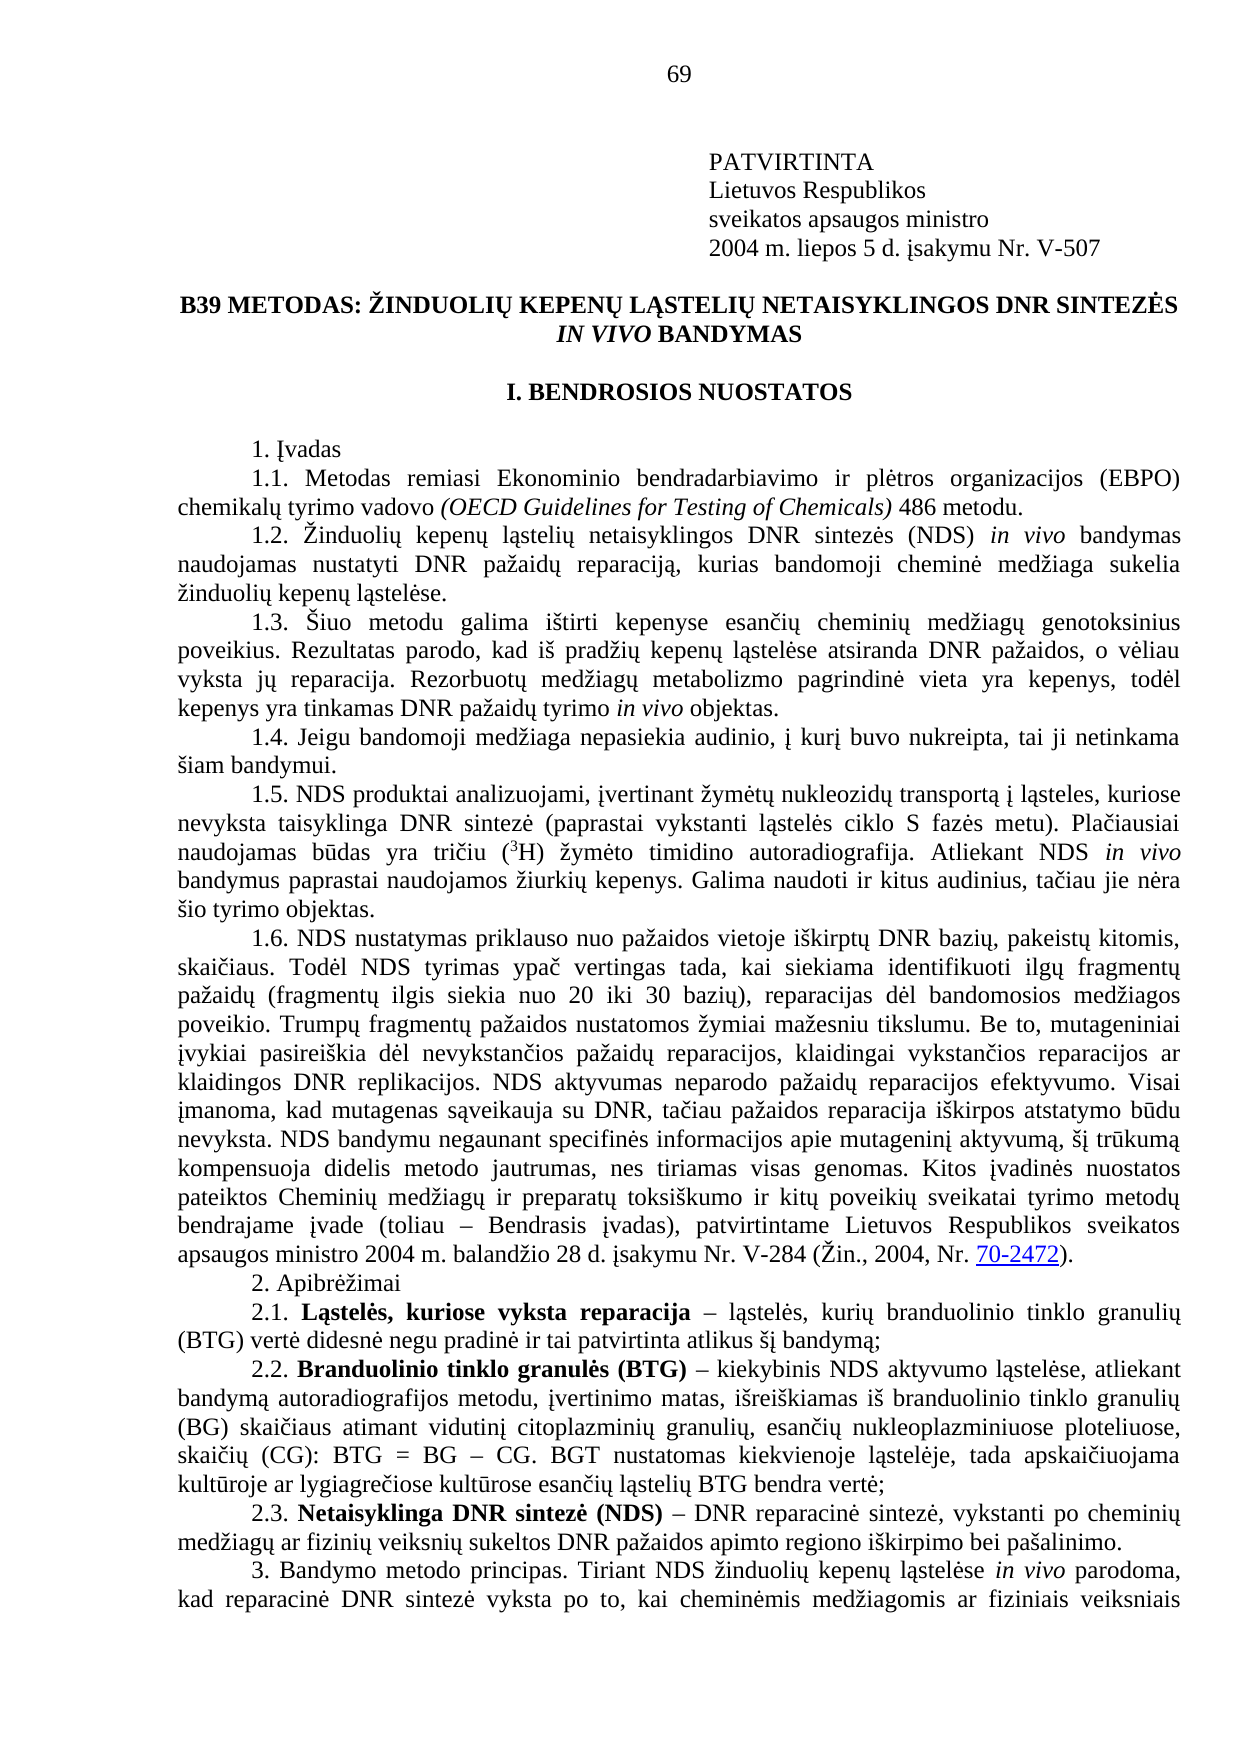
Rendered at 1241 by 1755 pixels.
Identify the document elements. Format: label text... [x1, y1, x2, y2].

text 3. Bandymo metodo principas. Tiriant NDS žinduolių kepenų ląstelėse in vivo parodoma, kad reparacinė DNR sintezė vyksta po to, kai cheminėmis medžiagomis ar fiziniais veiksniais [177, 1556, 1181, 1613]
text 2.3. Netaisyklinga DNR sintezė (NDS) – DNR reparacinė sintezė, vykstanti po cheminių medžiagų ar fizinių veiksnių sukeltos DNR pažaidos apimto regiono iškirpimo bei pašalinimo. [177, 1498, 1181, 1556]
text 1.3. Šiuo metodu galima ištirti kepenyse esančių cheminių medžiagų genotoksinius poveikius. Rezultatas parodo, kad iš pradžių kepenų ląstelėse atsiranda DNR pažaidos, o vėliau vyksta jų reparacija. Rezorbuotų medžiagų metabolizmo pagrindinė vieta yra kepenys, todėl kepenys yra tinkamas DNR pažaidų tyrimo in vivo objektas. [177, 607, 1181, 722]
text B39 metodas: ŽINDUOLIŲ kepenų ląstelių netaisyklingos dnr sintezės In vivo bandymas [177, 291, 1181, 348]
text 2.2. Branduolinio tinklo granulės (BTG) – kiekybinis NDS aktyvumo ląstelėse, atliekant bandymą autoradiografijos metodu, įvertinimo matas, išreiškiamas iš branduolinio tinklo granulių (BG) skaičiaus atimant vidutinį citoplazminių granulių, esančių nukleoplazminiuose ploteliuose, skaičių (CG): BTG = BG – CG. BGT nustatomas kiekvienoje ląstelėje, tada apskaičiuojama kultūroje ar lygiagrečiose kultūrose esančių ląstelių BTG bendra vertė; [177, 1354, 1181, 1498]
text PATVIRTINTA [177, 147, 1181, 176]
text Lietuvos Respublikos [177, 176, 1181, 204]
text 1.6. NDS nustatymas priklauso nuo pažaidos vietoje iškirptų DNR bazių, pakeistų kitomis, skaičiaus. Todėl NDS tyrimas ypač vertingas tada, kai siekiama identifikuoti ilgų fragmentų pažaidų (fragmentų ilgis siekia nuo 20 iki 30 bazių), reparacijas dėl bandomosios medžiagos poveikio. Trumpų fragmentų pažaidos nustatomos žymiai mažesniu tikslumu. Be to, mutageniniai įvykiai pasireiškia dėl nevykstančios pažaidų reparacijos, klaidingai vykstančios reparacijos ar klaidingos DNR replikacijos. NDS aktyvumas neparodo pažaidų reparacijos efektyvumo. Visai įmanoma, kad mutagenas sąveikauja su DNR, tačiau pažaidos reparacija iškirpos atstatymo būdu nevyksta. NDS bandymu negaunant specifinės informacijos apie mutageninį aktyvumą, šį trūkumą kompensuoja didelis metodo jautrumas, nes tiriamas visas genomas. Kitos įvadinės nuostatos pateiktos Cheminių medžiagų ir preparatų toksiškumo ir kitų poveikių sveikatai tyrimo metodų bendrajame įvade (toliau – Bendrasis įvadas), patvirtintame Lietuvos Respublikos sveikatos apsaugos ministro 2004 m. balandžio 28 d. įsakymu Nr. V-284 (Žin., 2004, Nr. 70-2472). [177, 923, 1181, 1268]
text 1.4. Jeigu bandomoji medžiaga nepasiekia audinio, į kurį buvo nukreipta, tai ji netinkama šiam bandymui. [177, 722, 1181, 779]
text 2004 m. liepos 5 d. įsakymu Nr. V-507 [177, 233, 1181, 262]
text 1.5. NDS produktai analizuojami, įvertinant žymėtų nukleozidų transportą į ląsteles, kuriose nevyksta taisyklinga DNR sintezė (paprastai vykstanti ląstelės ciklo S fazės metu). Plačiausiai naudojamas būdas yra tričiu (3H) žymėto timidino autoradiografija. Atliekant NDS in vivo bandymus paprastai naudojamos žiurkių kepenys. Galima naudoti ir kitus audinius, tačiau jie nėra šio tyrimo objektas. [177, 779, 1181, 923]
text 1. Įvadas [177, 434, 1181, 463]
text sveikatos apsaugos ministro [177, 204, 1181, 233]
text 1.2. Žinduolių kepenų ląstelių netaisyklingos DNR sintezės (NDS) in vivo bandymas naudojamas nustatyti DNR pažaidų reparaciją, kurias bandomoji cheminė medžiaga sukelia žinduolių kepenų ląstelėse. [177, 521, 1181, 607]
text 2. Apibrėžimai [177, 1268, 1181, 1297]
text I. BENDROSIOS NUOSTATOS [177, 377, 1181, 406]
text 2.1. Ląstelės, kuriose vyksta reparacija – ląstelės, kurių branduolinio tinklo granulių (BTG) vertė didesnė negu pradinė ir tai patvirtinta atlikus šį bandymą; [177, 1297, 1181, 1354]
text 1.1. Metodas remiasi Ekonominio bendradarbiavimo ir plėtros organizacijos (EBPO) chemikalų tyrimo vadovo (OECD Guidelines for Testing of Chemicals) 486 metodu. [177, 463, 1181, 521]
